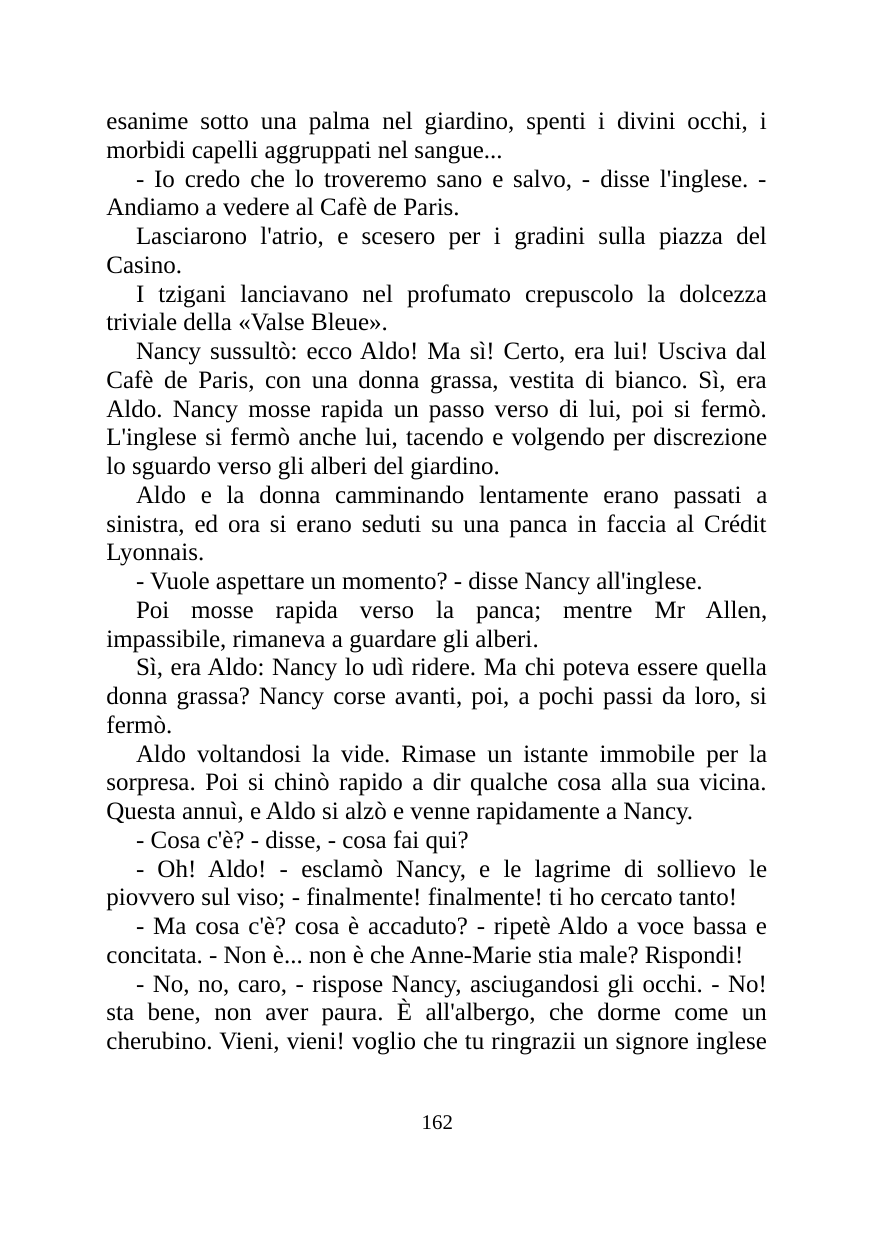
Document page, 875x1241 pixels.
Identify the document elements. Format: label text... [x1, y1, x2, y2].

text - No, no, caro, - rispose Nancy, asciugandosi gli occhi. - No! sta bene, non aver paura. È all'albergo, che dorme come un cherubino. Vieni, vieni! voglio che tu ringrazii un signore inglese [106, 969, 768, 1055]
text - Io credo che lo troveremo sano e salvo, - disse l'inglese. - Andiamo a vedere al Cafè de Paris. [106, 164, 768, 221]
text Aldo voltandosi la vide. Rimase un istante immobile per la sorpresa. Poi si chinò rapido a dir qualche cosa alla sua vicina. Questa annuì, e Aldo si alzò e venne rapidamente a Nancy. [106, 739, 768, 825]
text - Ma cosa c'è? cosa è accaduto? - ripetè Aldo a voce bassa e concitata. - Non è... non è che Anne-Marie stia male? Rispondi! [106, 911, 768, 969]
text Lasciarono l'atrio, e scesero per i gradini sulla piazza del Casino. [106, 221, 768, 279]
text - Oh! Aldo! - esclamò Nancy, e le lagrime di sollievo le piovvero sul viso; - finalmente! finalmente! ti ho cercato tanto! [106, 854, 768, 911]
text I tzigani lanciavano nel profumato crepuscolo la dolcezza triviale della «Valse Bleue». [106, 279, 768, 336]
text Sì, era Aldo: Nancy lo udì ridere. Ma chi poteva essere quella donna grassa? Nancy corse avanti, poi, a pochi passi da loro, si fermò. [106, 652, 768, 739]
text Nancy sussultò: ecco Aldo! Ma sì! Certo, era lui! Usciva dal Cafè de Paris, con una donna grassa, vestita di bianco. Sì, era Aldo. Nancy mosse rapida un passo verso di lui, poi si fermò. L'inglese si fermò anche lui, tacendo e volgendo per discrezione lo sguardo verso gli alberi del giardino. [106, 336, 768, 480]
text - Cosa c'è? - disse, - cosa fai qui? [106, 825, 768, 854]
text esanime sotto una palma nel giardino, spenti i divini occhi, i morbidi capelli aggruppati nel sangue... [106, 106, 768, 164]
text - Vuole aspettare un momento? - disse Nancy all'inglese. [106, 566, 768, 595]
text Aldo e la donna camminando lentamente erano passati a sinistra, ed ora si erano seduti su una panca in faccia al Crédit Lyonnais. [106, 480, 768, 566]
text Poi mosse rapida verso la panca; mentre Mr Allen, impassibile, rimaneva a guardare gli alberi. [106, 595, 768, 652]
